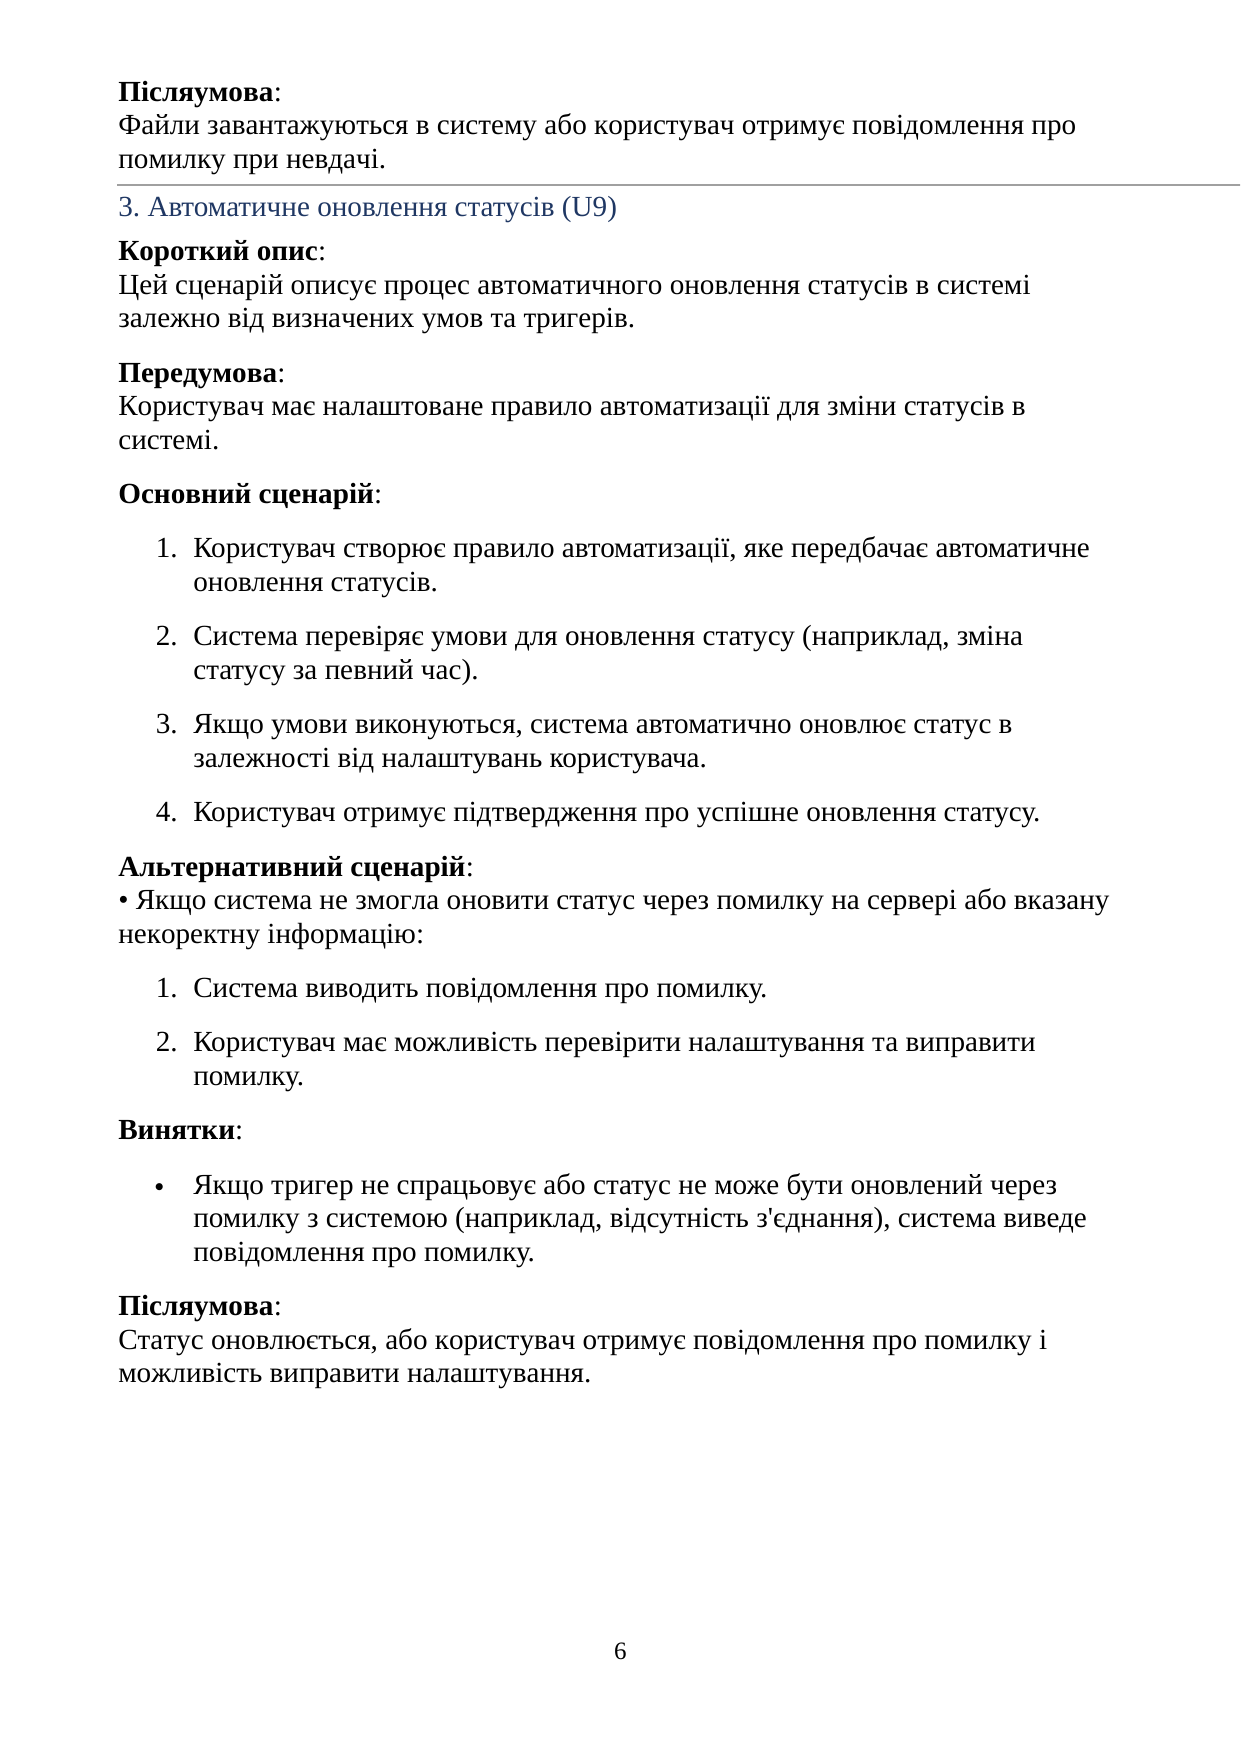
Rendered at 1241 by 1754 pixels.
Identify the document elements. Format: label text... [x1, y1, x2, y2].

text Післяумова: Файли завантажуються в систему або користувач отримує повідомлення про помилку при невдачі. [118, 74, 1122, 174]
list Якщо тригер не спрацьовує або статус не може бути оновлений через помилку з системою (наприклад, відсутність з'єднання), система виведе повідомлення про помилку. [156, 1167, 1122, 1267]
text Передумова: Користувач має налаштоване правило автоматизації для зміни статусів в системі. [118, 355, 1122, 455]
text Альтернативний сценарій: • Якщо система не змогла оновити статус через помилку на сервері або вказану некоректну інформацію: [118, 849, 1122, 949]
text Короткий опис: Цей сценарій описує процес автоматичного оновлення статусів в системі залежно від визначених умов та тригерів. [118, 233, 1122, 334]
list Система перевіряє умови для оновлення статусу (наприклад, зміна статусу за певний час). [156, 618, 1122, 686]
text Післяумова: Статус оновлюється, або користувач отримує повідомлення про помилку і можливість виправити налаштування. [118, 1288, 1122, 1389]
text Основний сценарій: [118, 476, 1122, 510]
list Якщо умови виконуються, система автоматично оновлює статус в залежності від налаштувань користувача. [156, 706, 1122, 773]
text Винятки: [118, 1112, 1122, 1146]
list Користувач має можливість перевірити налаштування та виправити помилку. [156, 1024, 1122, 1092]
list Система виводить повідомлення про помилку. [156, 970, 1122, 1004]
list Користувач створює правило автоматизації, яке передбачає автоматичне оновлення статусів. [156, 531, 1122, 598]
list Користувач отримує підтвердження про успішне оновлення статусу. [156, 794, 1122, 828]
subtitle 3. Автоматичне оновлення статусів (U9) [118, 189, 1122, 223]
